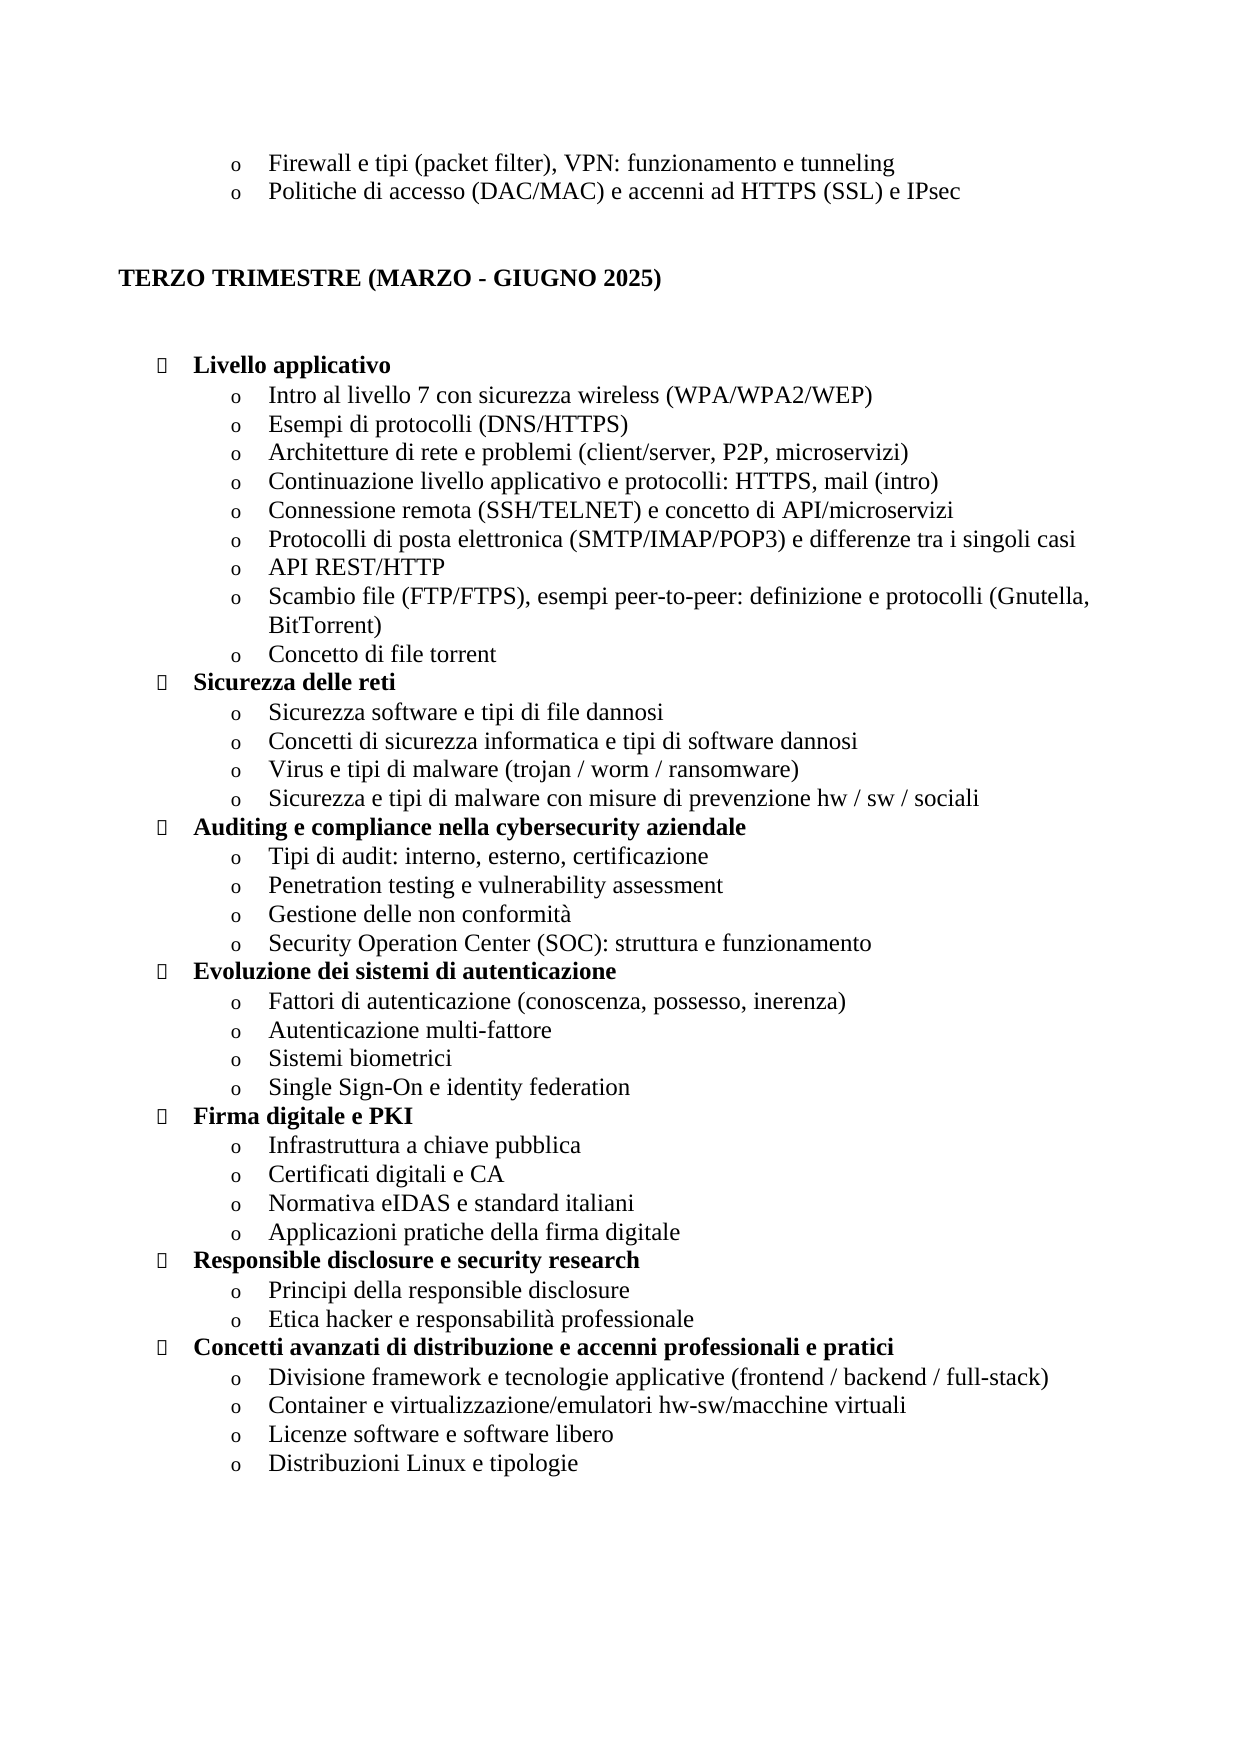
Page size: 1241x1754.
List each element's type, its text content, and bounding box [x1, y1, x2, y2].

list Sicurezza e tipi di malware con misure di prevenzione hw / sw / sociali [231, 783, 1122, 812]
list Container e virtualizzazione/emulatori hw-sw/macchine virtuali [231, 1391, 1122, 1419]
list Livello applicativo [156, 351, 1122, 380]
list Licenze software e software libero [231, 1419, 1122, 1448]
subtitle TERZO TRIMESTRE (MARZO - GIUGNO 2025) [118, 263, 1122, 292]
list Architetture di rete e problemi (client/server, P2P, microservizi) [231, 437, 1122, 466]
list Continuazione livello applicativo e protocolli: HTTPS, mail (intro) [231, 466, 1122, 495]
list Infrastruttura a chiave pubblica [231, 1130, 1122, 1159]
list Normativa eIDAS e standard italiani [231, 1188, 1122, 1217]
list API REST/HTTP [231, 552, 1122, 581]
list Security Operation Center (SOC): struttura e funzionamento [231, 928, 1122, 956]
list Divisione framework e tecnologie applicative (frontend / backend / full-stack) [231, 1362, 1122, 1391]
list Evoluzione dei sistemi di autenticazione [156, 956, 1122, 986]
list Penetration testing e vulnerability assessment [231, 870, 1122, 899]
list Concetti di sicurezza informatica e tipi di software dannosi [231, 726, 1122, 754]
list Sicurezza software e tipi di file dannosi [231, 697, 1122, 726]
list Scambio file (FTP/FTPS), esempi peer-to-peer: definizione e protocolli (Gnutella, BitTorrent) [231, 581, 1122, 639]
list Sicurezza delle reti [156, 667, 1122, 697]
list Responsible disclosure e security research [156, 1245, 1122, 1275]
list Auditing e compliance nella cybersecurity aziendale [156, 812, 1122, 841]
list Concetti avanzati di distribuzione e accenni professionali e pratici [156, 1332, 1122, 1362]
list Applicazioni pratiche della firma digitale [231, 1217, 1122, 1245]
list Firewall e tipi (packet filter), VPN: funzionamento e tunneling [231, 148, 1122, 176]
list Virus e tipi di malware (trojan / worm / ransomware) [231, 754, 1122, 783]
list Concetto di file torrent [231, 639, 1122, 667]
list Single Sign-On e identity federation [231, 1072, 1122, 1101]
list Gestione delle non conformità [231, 899, 1122, 928]
list Fattori di autenticazione (conoscenza, possesso, inerenza) [231, 986, 1122, 1015]
list Esempi di protocolli (DNS/HTTPS) [231, 409, 1122, 437]
list Intro al livello 7 con sicurezza wireless (WPA/WPA2/WEP) [231, 380, 1122, 409]
list Firma digitale e PKI [156, 1101, 1122, 1130]
list Certificati digitali e CA [231, 1159, 1122, 1188]
list Autenticazione multi-fattore [231, 1015, 1122, 1043]
list Distribuzioni Linux e tipologie [231, 1448, 1122, 1477]
list Sistemi biometrici [231, 1043, 1122, 1072]
list Principi della responsible disclosure [231, 1275, 1122, 1304]
list Politiche di accesso (DAC/MAC) e accenni ad HTTPS (SSL) e IPsec [231, 176, 1122, 205]
list Tipi di audit: interno, esterno, certificazione [231, 841, 1122, 870]
list Etica hacker e responsabilità professionale [231, 1304, 1122, 1332]
list Connessione remota (SSH/TELNET) e concetto di API/microservizi [231, 495, 1122, 524]
list Protocolli di posta elettronica (SMTP/IMAP/POP3) e differenze tra i singoli casi [231, 524, 1122, 552]
